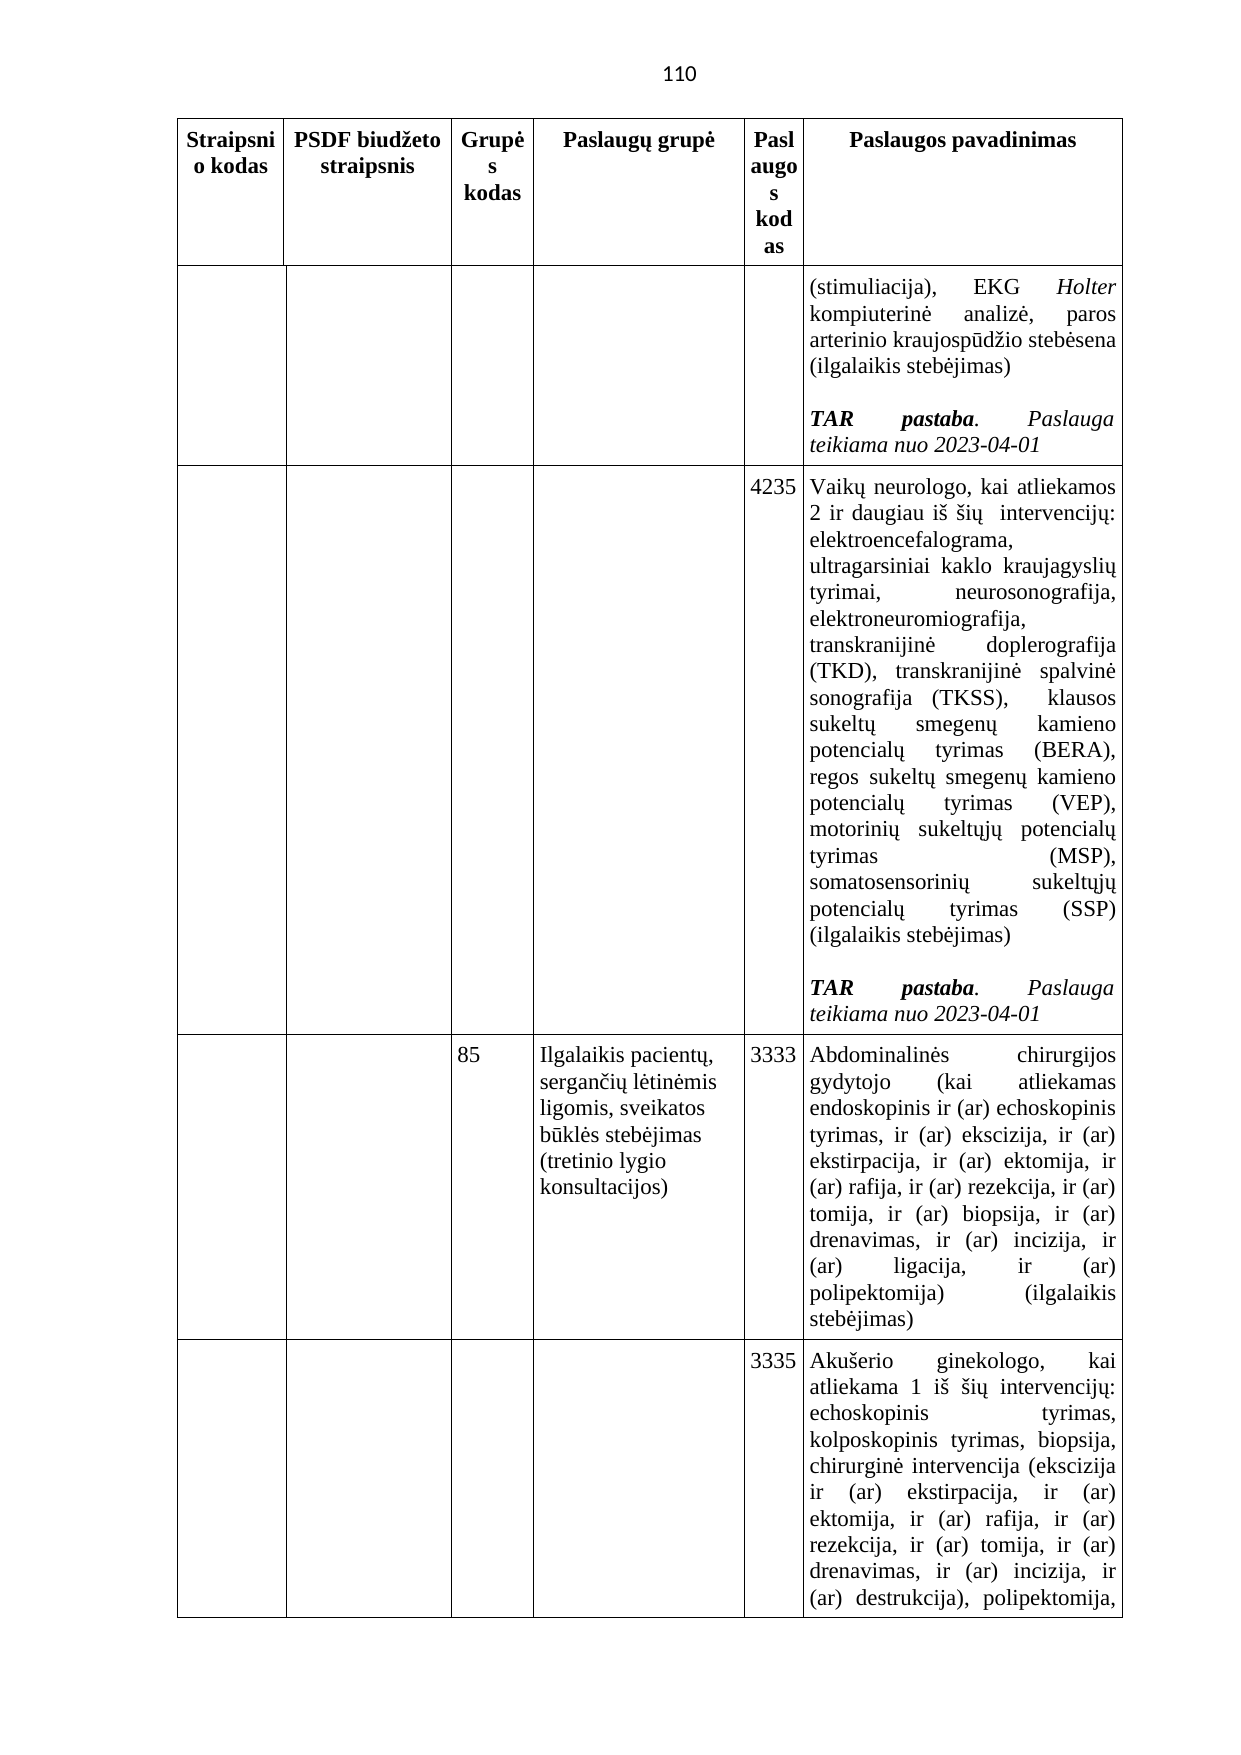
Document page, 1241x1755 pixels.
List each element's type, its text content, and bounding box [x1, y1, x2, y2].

table_cell 3335 [745, 1340, 803, 1617]
table_cell Abdominalinės chirurgijos gydytojo (kai atliekamas endoskopinis ir (ar) echoskopinis tyrimas, ir (ar) ekscizija, ir (ar) ekstirpacija, ir (ar) ektomija, ir (ar) rafija, ir (ar) rezekcija, ir (ar) tomija, ir (ar) biopsija, ir (ar) drenavimas, ir (ar) incizija, ir (ar) ligacija, ir (ar) polipektomija) (ilgalaikis stebėjimas) [804, 1035, 1122, 1338]
table_header Grupės kodas [452, 119, 533, 265]
table_cell [745, 266, 803, 465]
table_header Straipsnio kodas [178, 119, 283, 265]
table_header PSDF biudžeto straipsnis [284, 119, 451, 265]
table_cell Akušerio ginekologo, kai atliekama 1 iš šių intervencijų: echoskopinis tyrimas, kolposkopinis tyrimas, biopsija, chirurginė intervencija (ekscizija ir (ar) ekstirpacija, ir (ar) ektomija, ir (ar) rafija, ir (ar) rezekcija, ir (ar) tomija, ir (ar) drenavimas, ir (ar) incizija, ir (ar) destrukcija), polipektomija, [804, 1340, 1122, 1617]
table_header Paslaugos kodas [745, 119, 803, 265]
table_cell Vaikų neurologo, kai atliekamos 2 ir daugiau iš šių intervencijų: elektroencefalograma, ultragarsiniai kaklo kraujagyslių tyrimai, neurosonografija, elektroneuromiografija, transkranijinė doplerografija (TKD), transkranijinė spalvinė sonografija (TKSS), klausos sukeltų smegenų kamieno potencialų tyrimas (BERA), regos sukeltų smegenų kamieno potencialų tyrimas (VEP), motorinių sukeltųjų potencialų tyrimas (MSP), somatosensorinių sukeltųjų potencialų tyrimas (SSP) (ilgalaikis stebėjimas) TAR pastaba. Paslauga teikiama nuo 2023-04-01 [804, 466, 1122, 1033]
table_cell [534, 266, 744, 465]
table_cell [287, 466, 451, 1033]
table_header Paslaugų grupė [534, 119, 744, 265]
table_cell [178, 1035, 286, 1338]
table_cell [287, 1340, 451, 1617]
table_cell 3333 [745, 1035, 803, 1338]
table_header Paslaugos pavadinimas [804, 119, 1122, 265]
table_cell [287, 266, 451, 465]
table_cell (stimuliacija), EKG Holter kompiuterinė analizė, paros arterinio kraujospūdžio stebėsena (ilgalaikis stebėjimas) TAR pastaba. Paslauga teikiama nuo 2023-04-01 [804, 266, 1122, 465]
table_cell [534, 466, 744, 1033]
table_cell 85 [452, 1035, 533, 1338]
table_cell [287, 1035, 451, 1338]
table_cell [178, 466, 286, 1033]
table_cell [452, 1340, 533, 1617]
table_cell [178, 266, 286, 465]
table_cell [452, 466, 533, 1033]
table_cell [178, 1340, 286, 1617]
table_cell 4235 [745, 466, 803, 1033]
table_cell Ilgalaikis pacientų, sergančių lėtinėmis ligomis, sveikatos būklės stebėjimas (tretinio lygio konsultacijos) [534, 1035, 744, 1338]
table_cell [534, 1340, 744, 1617]
table_cell [452, 266, 533, 465]
